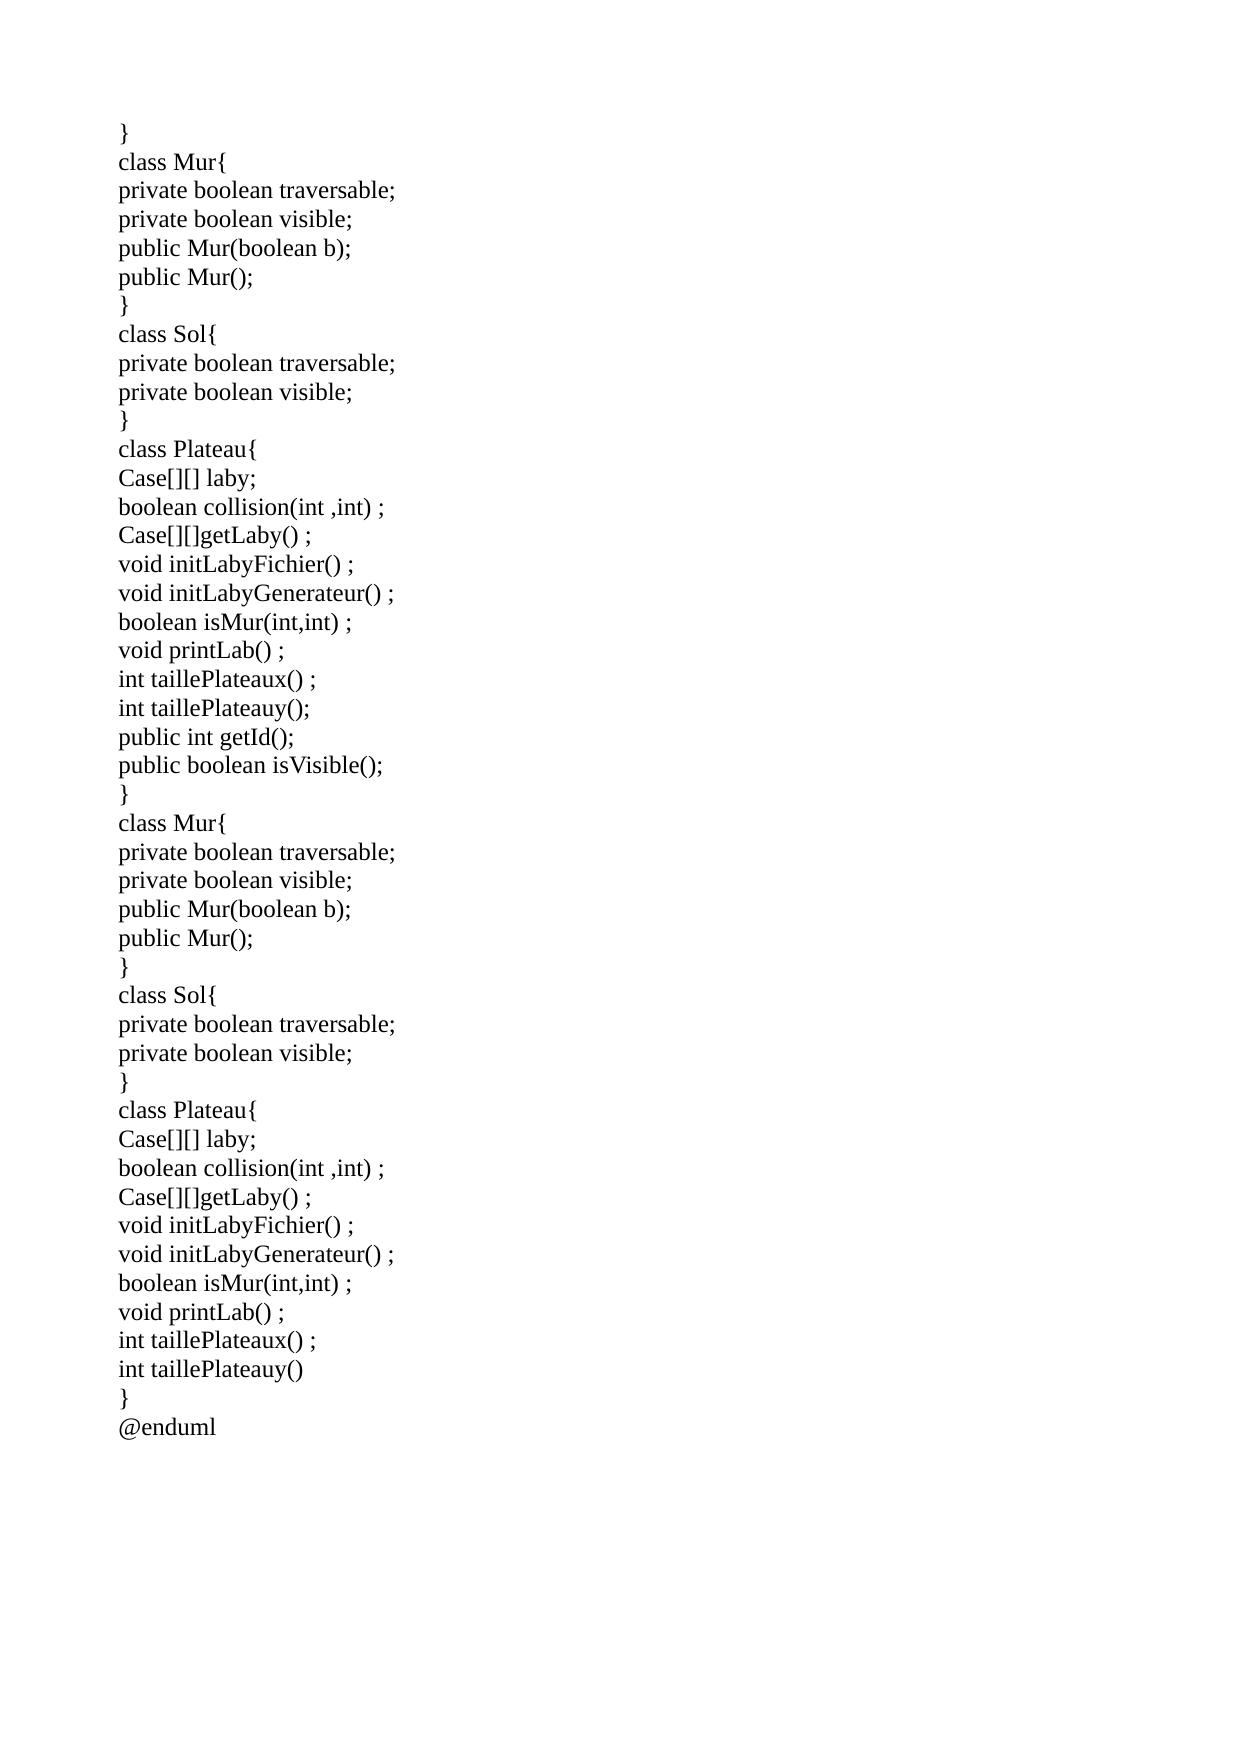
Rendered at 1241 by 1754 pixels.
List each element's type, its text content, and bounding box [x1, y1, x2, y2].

text void initLabyFichier() ; [118, 549, 1122, 578]
text } [118, 1067, 1122, 1096]
text boolean collision(int ,int) ; [118, 492, 1122, 521]
text class Mur{ [118, 808, 1122, 837]
text private boolean visible; [118, 1038, 1122, 1067]
text Case[][]getLaby() ; [118, 521, 1122, 549]
text void printLab() ; [118, 636, 1122, 664]
text public Mur(boolean b); [118, 894, 1122, 923]
text void initLabyFichier() ; [118, 1211, 1122, 1239]
text } [118, 406, 1122, 434]
text } [118, 779, 1122, 808]
text class Plateau{ [118, 434, 1122, 463]
text boolean isMur(int,int) ; [118, 607, 1122, 636]
text @enduml [118, 1412, 1122, 1441]
text private boolean traversable; [118, 837, 1122, 866]
text class Plateau{ [118, 1096, 1122, 1124]
text public Mur(); [118, 923, 1122, 952]
text int taillePlateaux() ; [118, 664, 1122, 693]
text public Mur(); [118, 262, 1122, 291]
text private boolean traversable; [118, 348, 1122, 377]
text Case[][]getLaby() ; [118, 1182, 1122, 1211]
text public Mur(boolean b); [118, 233, 1122, 262]
text int taillePlateaux() ; [118, 1326, 1122, 1354]
text boolean collision(int ,int) ; [118, 1153, 1122, 1182]
text private boolean traversable; [118, 176, 1122, 204]
text } [118, 1383, 1122, 1412]
text void initLabyGenerateur() ; [118, 1239, 1122, 1268]
text Case[][] laby; [118, 1124, 1122, 1153]
text private boolean visible; [118, 377, 1122, 406]
text int taillePlateauy(); [118, 693, 1122, 722]
text Case[][] laby; [118, 463, 1122, 492]
text public boolean isVisible(); [118, 751, 1122, 779]
text } [118, 952, 1122, 981]
text class Sol{ [118, 981, 1122, 1009]
text } [118, 291, 1122, 319]
text int taillePlateauy() [118, 1354, 1122, 1383]
text void printLab() ; [118, 1297, 1122, 1326]
text private boolean visible; [118, 866, 1122, 894]
text public int getId(); [118, 722, 1122, 751]
text boolean isMur(int,int) ; [118, 1268, 1122, 1297]
text } [118, 118, 1122, 147]
text void initLabyGenerateur() ; [118, 578, 1122, 607]
text private boolean traversable; [118, 1009, 1122, 1038]
text class Mur{ [118, 147, 1122, 176]
text private boolean visible; [118, 204, 1122, 233]
text class Sol{ [118, 319, 1122, 348]
